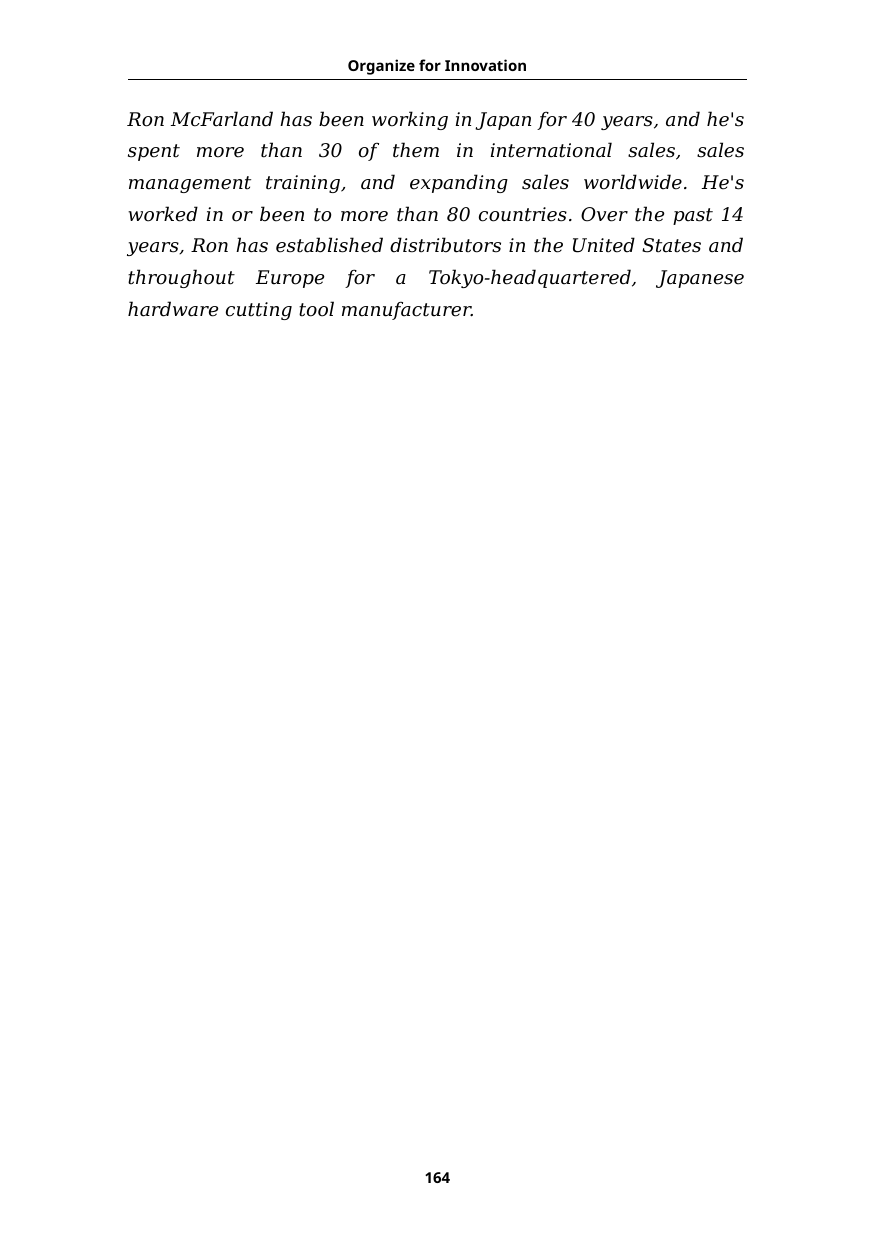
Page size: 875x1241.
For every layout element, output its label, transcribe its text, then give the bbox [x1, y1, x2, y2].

text Ron McFarland has been working in Japan for 40 years, and he's spent more than 30 of them in international sales, sales management training, and expanding sales worldwide. He's worked in or been to more than 80 countries. Over the past 14 years, Ron has established distributors in the United States and throughout Europe for a Tokyo-headquartered, Japanese hardware cutting tool manufacturer. [127, 109, 747, 321]
